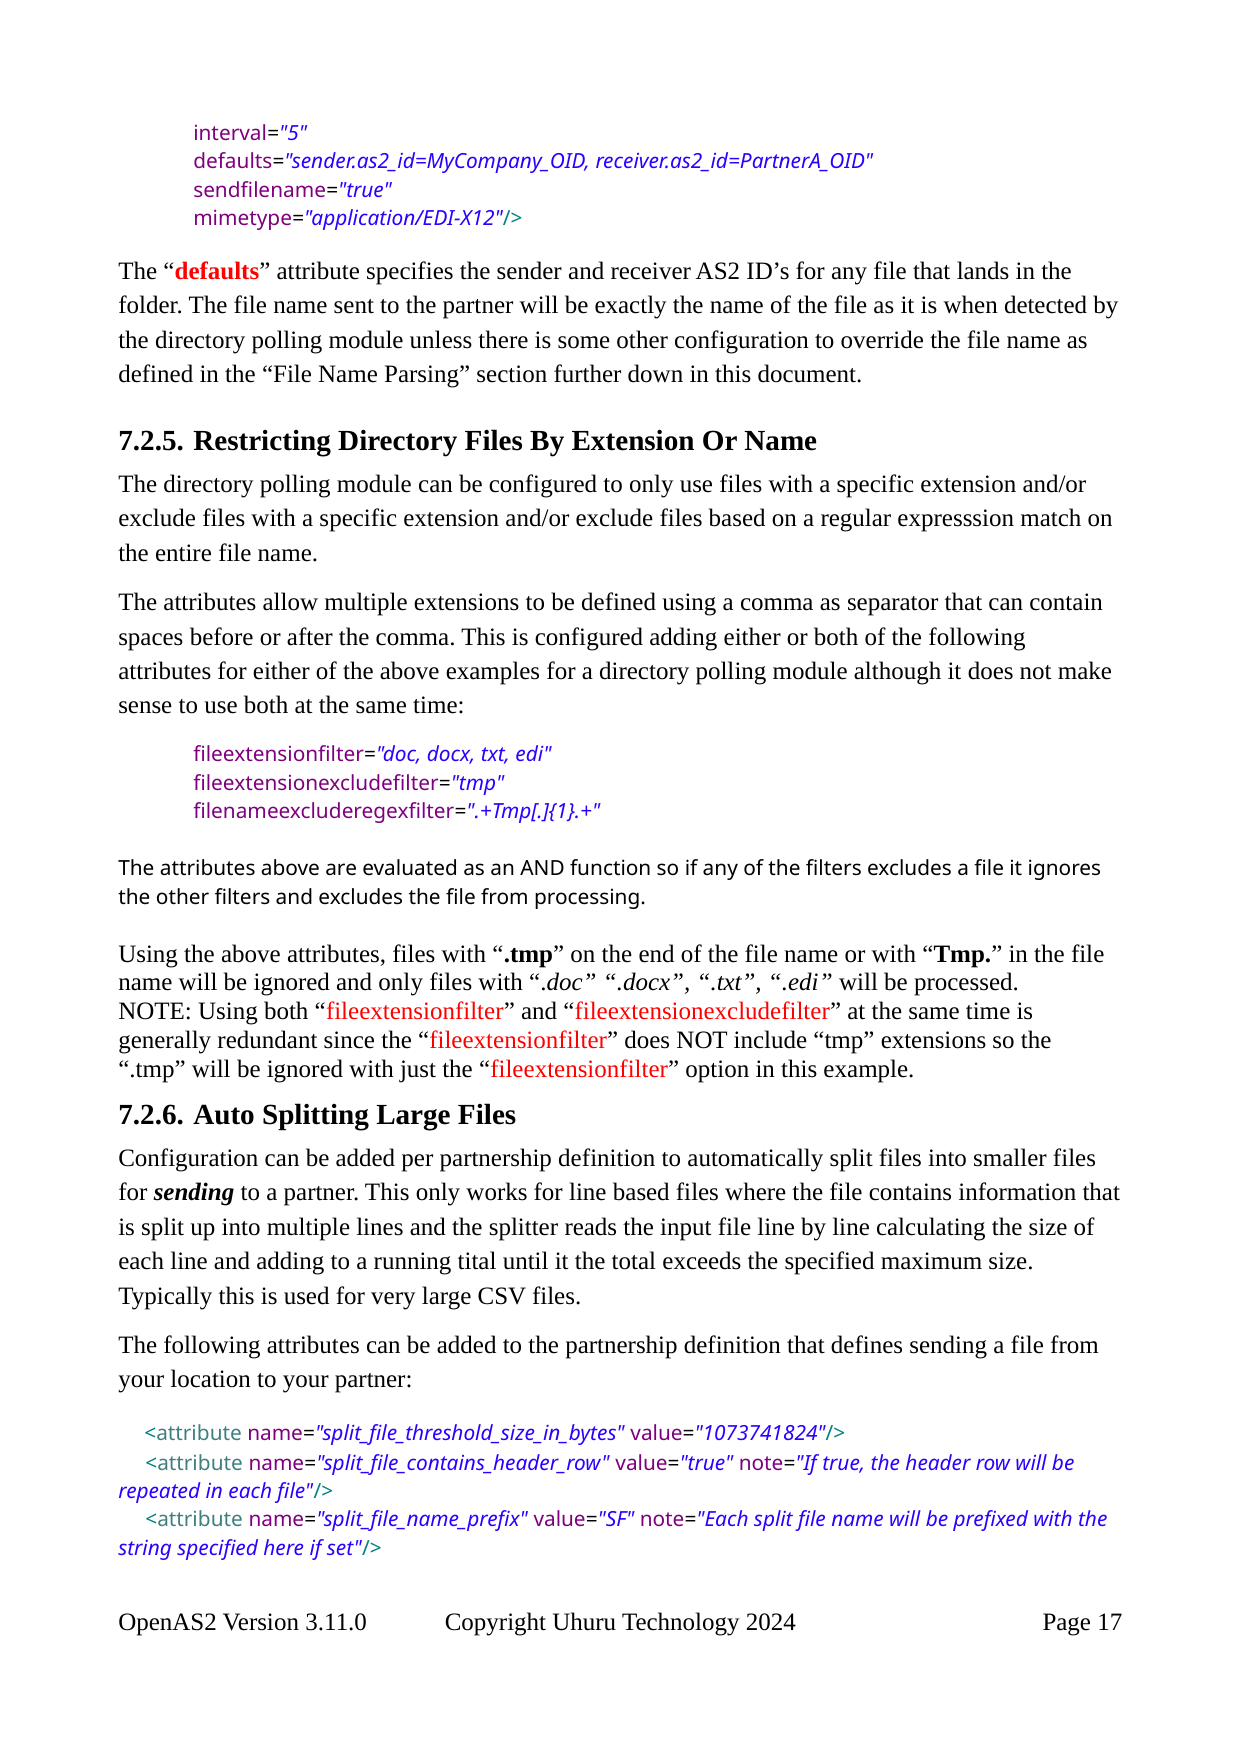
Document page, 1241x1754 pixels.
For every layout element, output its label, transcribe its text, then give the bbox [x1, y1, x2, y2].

text The attributes above are evaluated as an AND function so if any of the filters excludes a file it ignores the other filters and excludes the file from processing. [118, 853, 1122, 910]
text interval="5" [118, 118, 1122, 147]
text The “defaults” attribute specifies the sender and receiver AS2 ID’s for any file that lands in the folder. The file name sent to the partner will be exactly the name of the file as it is when detected by the directory polling module unless there is some other configuration to override the file name as defined in the “File Name Parsing” section further down in this document. [118, 256, 1122, 388]
text fileextensionfilter="doc, docx, txt, edi" [118, 739, 1122, 768]
text NOTE: Using both “fileextensionfilter” and “fileextensionexcludefilter” at the same time is generally redundant since the “fileextensionfilter” does NOT include “tmp” extensions so the “.tmp” will be ignored with just the “fileextensionfilter” option in this example. [118, 996, 1122, 1082]
text fileextensionexcludefilter="tmp" [118, 768, 1122, 796]
text The following attributes can be added to the partnership definition that defines sending a file from your location to your partner: [118, 1330, 1122, 1393]
text mimetype="application/EDI-X12"/> [118, 203, 1122, 232]
text defaults="sender.as2_id=MyCompany_OID, receiver.as2_id=PartnerA_OID" [118, 147, 1122, 175]
text The directory polling module can be configured to only use files with a specific extension and/or exclude files with a specific extension and/or exclude files based on a regular expresssion match on the entire file name. [118, 469, 1122, 567]
text <attribute name="split_file_threshold_size_in_bytes" value="1073741824"/> [118, 1413, 1122, 1448]
text Using the above attributes, files with “.tmp” on the end of the file name or with “Tmp.” in the file name will be ignored and only files with “.doc” “.docx”, “.txt”, “.edi” will be processed. [118, 939, 1122, 996]
text Configuration can be added per partnership definition to automatically split files into smaller files for sending to a partner. This only works for line based files where the file contains information that is split up into multiple lines and the splitter reads the input file line by line calculating the size of each line and adding to a running tital until it the total exceeds the specified maximum size. Typically this is used for very large CSV files. [118, 1143, 1122, 1310]
text sendfilename="true" [118, 175, 1122, 203]
subtitle Auto Splitting Large Files [118, 1097, 1122, 1131]
text The attributes allow multiple extensions to be defined using a comma as separator that can contain spaces before or after the comma. This is configured adding either or both of the following attributes for either of the above examples for a directory polling module although it does not make sense to use both at the same time: [118, 587, 1122, 719]
subtitle Restricting Directory Files By Extension Or Name [118, 423, 1122, 457]
text filenameexcluderegexfilter=".+Tmp[.]{1}.+" [118, 796, 1122, 825]
text <attribute name="split_file_name_prefix" value="SF" note="Each split file name will be prefixed with the string specified here if set"/> [118, 1504, 1122, 1561]
text <attribute name="split_file_contains_header_row" value="true" note="If true, the header row will be repeated in each file"/> [118, 1448, 1122, 1504]
